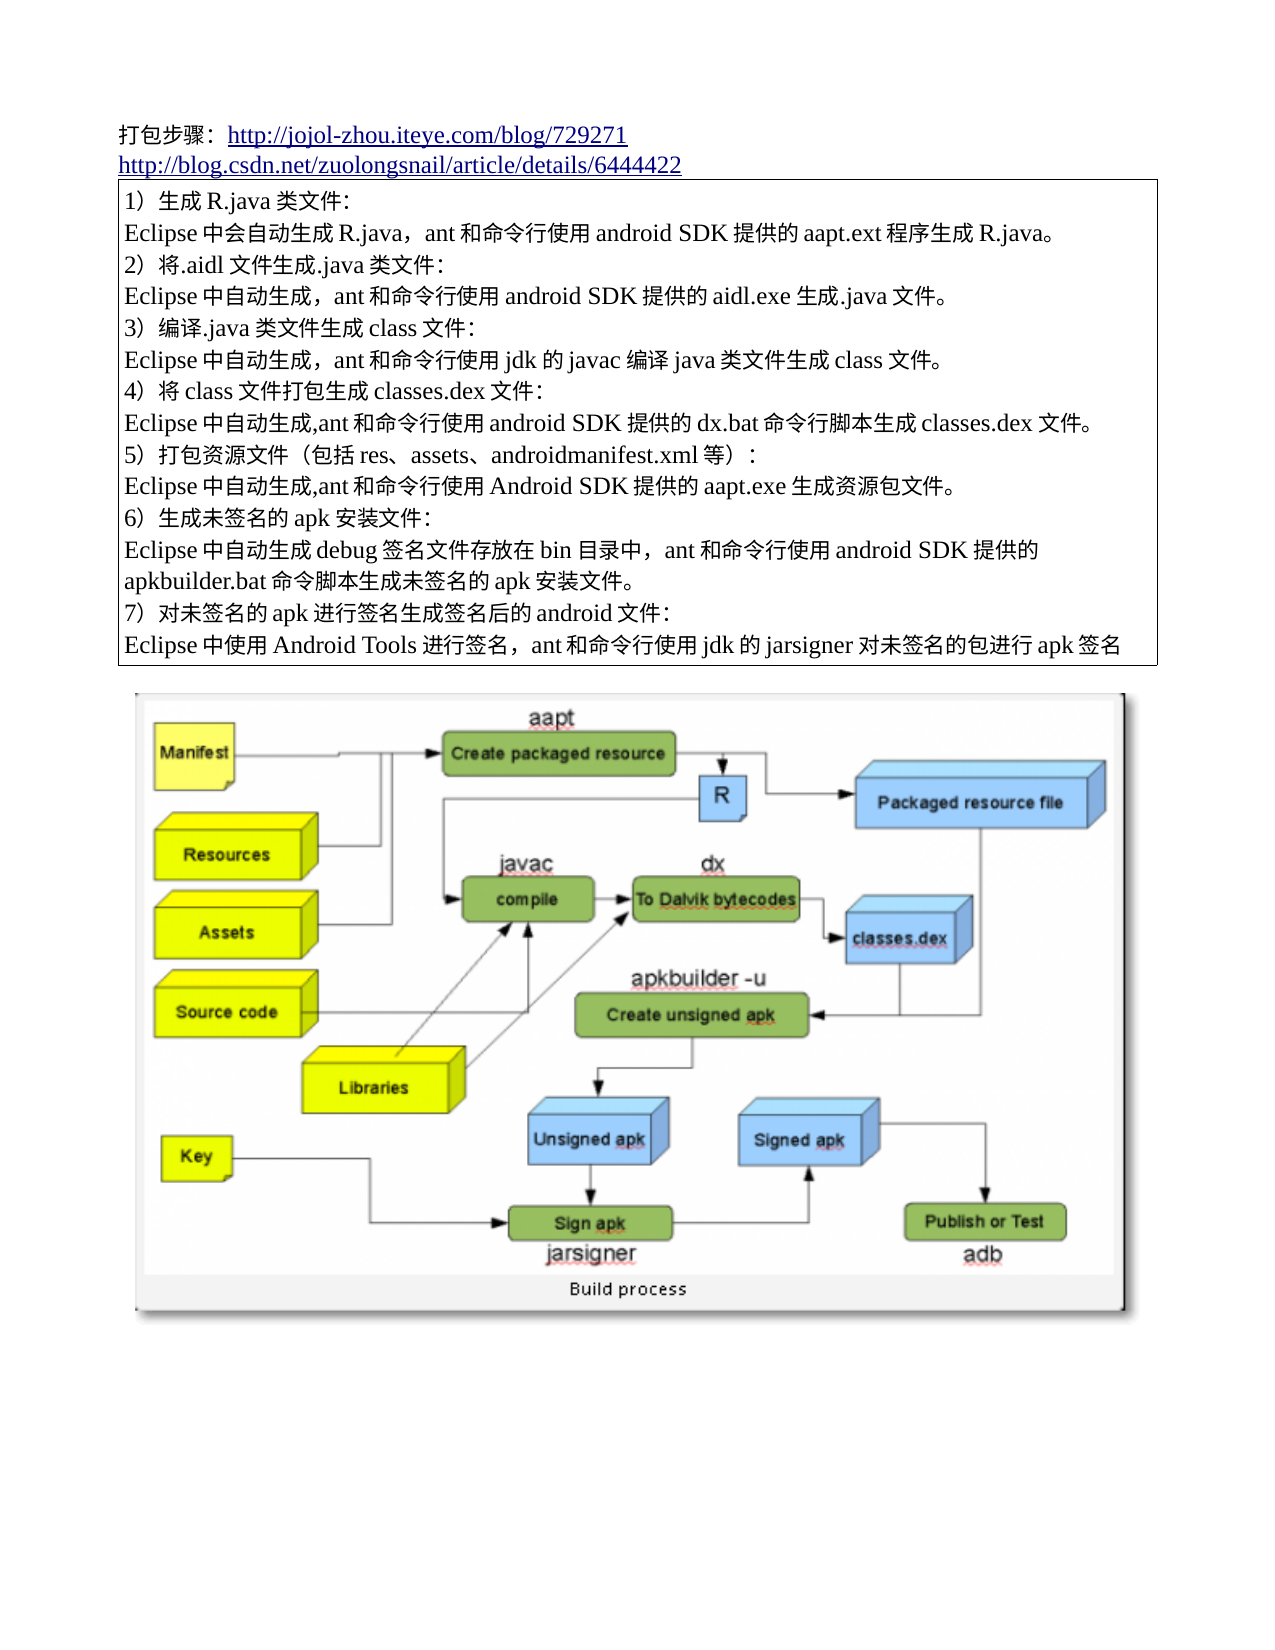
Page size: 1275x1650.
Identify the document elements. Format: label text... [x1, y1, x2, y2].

picture [135, 693, 1140, 1325]
table_header 1）生成R.java类文件： Eclipse中会自动生成R.java，ant和命令行使用android SDK提供的aapt.ext程序生成R.java。 2）将.aidl文件生成.java类文件： Eclipse中自动生成，ant和命令行使用android SDK提供的aidl.exe生成.java文件。 3）编译.java类文件生成class文件： Eclipse中自动生成，ant和命令行使用jdk的javac编译java类文件生成class文件。 4）将class文件打包生成classes.dex文件： Eclipse中自动生成,ant和命令行使用android SDK提供的dx.bat命令行脚本生成classes.dex文件。 5）打包资源文件（包括res、assets、androidmanifest.xml等）： Eclipse中自动生成,ant和命令行使用Android SDK提供的aapt.exe生成资源包文件。 6）生成未签名的apk安装文件： Eclipse中自动生成debug签名文件存放在bin目录中，ant和命令行使用android SDK提供的apkbuilder.bat命令脚本生成未签名的apk安装文件。 7）对未签名的apk进行签名生成签名后的android文件： Eclipse中使用Android Tools进行签名，ant和命令行使用jdk的jarsigner对未签名的包进行apk签名 [119, 180, 1157, 665]
text 打包步骤：http://jojol-zhou.iteye.com/blog/729271 http://blog.csdn.net/zuolongsnail/article/details/6444422 [118, 118, 1157, 178]
